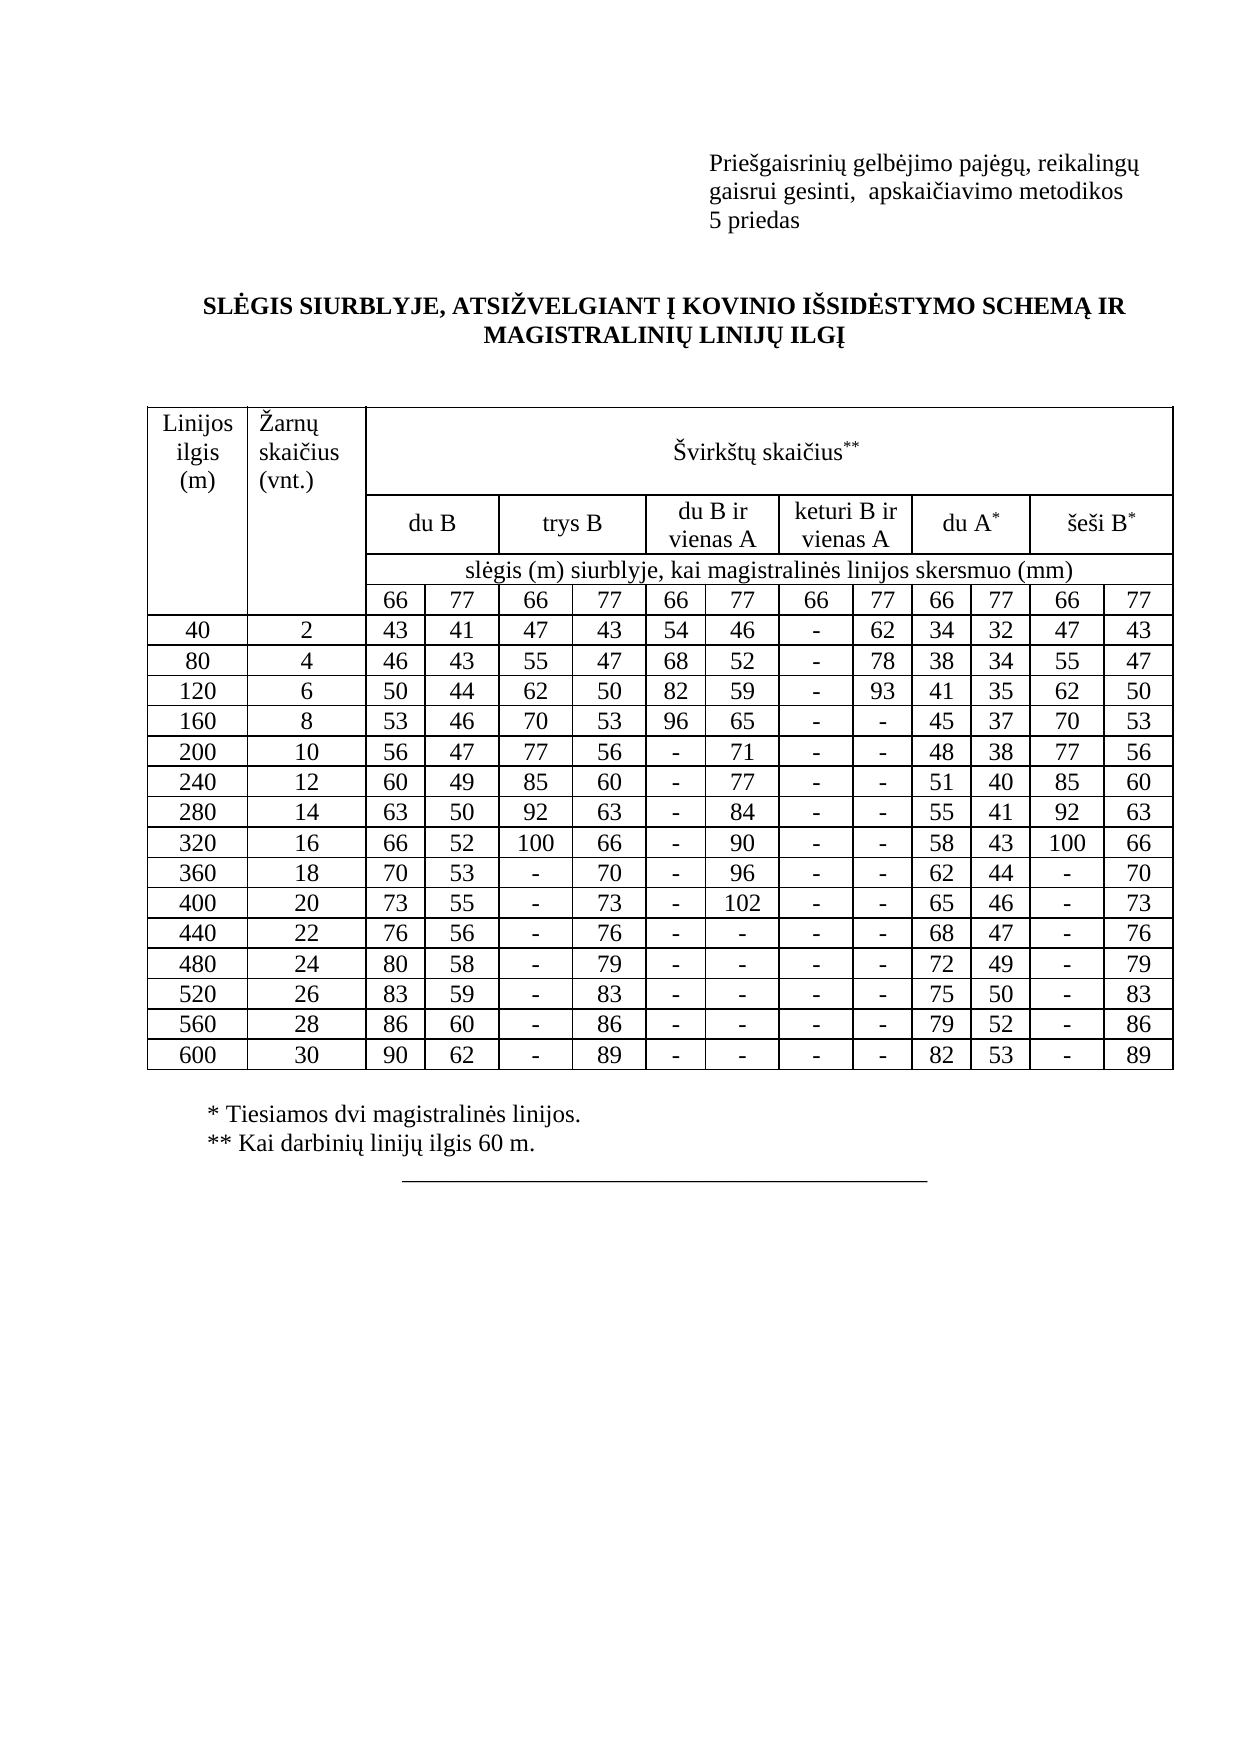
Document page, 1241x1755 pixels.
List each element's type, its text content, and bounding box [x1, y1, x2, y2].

table_cell 72 [913, 949, 970, 978]
table_cell 80 [367, 949, 424, 978]
table_cell 6 [248, 676, 365, 705]
table_cell 55 [426, 888, 498, 917]
table_cell - [780, 858, 852, 887]
table_cell 10 [248, 737, 365, 765]
table_cell 34 [972, 646, 1029, 674]
text __________________________________________ [148, 1156, 1181, 1185]
table_cell 52 [972, 1010, 1029, 1038]
table_cell 60 [426, 1010, 498, 1038]
table_cell - [780, 676, 852, 705]
table_cell 70 [500, 706, 572, 735]
table_cell 86 [1105, 1010, 1172, 1038]
table_cell - [780, 949, 852, 978]
table_cell 50 [972, 979, 1029, 1008]
table_cell 41 [913, 676, 970, 705]
table_cell 20 [248, 888, 365, 917]
table_cell - [854, 767, 911, 796]
table_cell 62 [1031, 676, 1103, 705]
table_cell 80 [148, 646, 247, 674]
table_cell 92 [500, 797, 572, 826]
table_cell - [780, 919, 852, 947]
table_cell 41 [972, 797, 1029, 826]
table_cell 62 [913, 858, 970, 887]
table_cell 53 [1105, 706, 1172, 735]
table_cell 58 [913, 828, 970, 856]
table_cell 47 [573, 646, 645, 674]
table_cell trys B [500, 496, 645, 553]
table_cell - [780, 1040, 852, 1068]
table_cell 43 [573, 616, 645, 644]
table_cell - [500, 1010, 572, 1038]
table_cell 77 [1031, 737, 1103, 765]
table_cell 83 [367, 979, 424, 1008]
table_cell 52 [426, 828, 498, 856]
table_cell - [647, 919, 705, 947]
table_cell 100 [1031, 828, 1103, 856]
table_cell 49 [972, 949, 1029, 978]
table_cell 120 [148, 676, 247, 705]
table_cell 43 [972, 828, 1029, 856]
table_cell 53 [972, 1040, 1029, 1068]
table_cell 62 [426, 1040, 498, 1068]
table_cell - [780, 737, 852, 765]
table_cell 77 [573, 585, 645, 614]
table_cell 93 [854, 676, 911, 705]
table_cell - [854, 858, 911, 887]
table_cell 12 [248, 767, 365, 796]
table_cell 66 [1031, 585, 1103, 614]
table_cell 90 [367, 1040, 424, 1068]
table_cell - [647, 949, 705, 978]
table_cell 60 [367, 767, 424, 796]
table_cell - [854, 1010, 911, 1038]
table_cell 56 [1105, 737, 1172, 765]
table_cell 65 [913, 888, 970, 917]
table_cell 50 [367, 676, 424, 705]
table_cell keturi B ir vienas A [780, 496, 911, 553]
table_cell [148, 494, 247, 553]
table_cell 77 [706, 767, 778, 796]
table_cell - [780, 828, 852, 856]
table_cell 38 [972, 737, 1029, 765]
table_cell 83 [573, 979, 645, 1008]
table_cell 52 [706, 646, 778, 674]
table_cell - [780, 979, 852, 1008]
table_cell 18 [248, 858, 365, 887]
table_cell 440 [148, 919, 247, 947]
table_cell [248, 584, 365, 614]
table_cell du A* [913, 496, 1029, 553]
table_cell - [500, 979, 572, 1008]
table_cell 44 [426, 676, 498, 705]
text SLĖGIS SIURBLYJE, ATSIŽVELGIANT Į KOVINIO IŠSIDĖSTYMO SCHEMĄ IR MAGISTRALINIŲ LINIJŲ ILGĮ [148, 291, 1181, 349]
table_cell - [500, 858, 572, 887]
table_cell 34 [913, 616, 970, 644]
table_cell 46 [426, 706, 498, 735]
table_cell - [1031, 979, 1103, 1008]
table_cell - [647, 858, 705, 887]
table_cell 102 [706, 888, 778, 917]
table_cell - [500, 949, 572, 978]
table_cell 86 [573, 1010, 645, 1038]
table_cell 160 [148, 706, 247, 735]
table_cell slėgis (m) siurblyje, kai magistralinės linijos skersmuo (mm) [367, 555, 1172, 583]
table_cell - [647, 797, 705, 826]
table_cell - [780, 767, 852, 796]
table_cell 77 [500, 737, 572, 765]
table_cell - [647, 1010, 705, 1038]
table_cell 76 [367, 919, 424, 947]
table_cell 76 [1105, 919, 1172, 947]
table_cell - [647, 979, 705, 1008]
table_cell - [1031, 888, 1103, 917]
table_cell - [647, 1040, 705, 1068]
table_cell 55 [1031, 646, 1103, 674]
table_cell 44 [972, 858, 1029, 887]
table_cell 70 [1105, 858, 1172, 887]
table_cell 480 [148, 949, 247, 978]
table_cell šeši B* [1031, 496, 1172, 553]
table_cell 96 [706, 858, 778, 887]
table_cell 24 [248, 949, 365, 978]
table_cell 73 [1105, 888, 1172, 917]
text * Tiesiamos dvi magistralinės linijos. [148, 1099, 1181, 1128]
table_cell 59 [426, 979, 498, 1008]
table_cell 84 [706, 797, 778, 826]
table_cell 96 [647, 706, 705, 735]
table_cell - [706, 1010, 778, 1038]
table_cell du B ir vienas A [647, 496, 778, 553]
table_cell 89 [1105, 1040, 1172, 1068]
table_cell - [500, 919, 572, 947]
table_cell 43 [426, 646, 498, 674]
table_cell [148, 553, 247, 583]
table_cell - [647, 828, 705, 856]
table_cell - [706, 979, 778, 1008]
table_cell - [854, 888, 911, 917]
table_cell 50 [1105, 676, 1172, 705]
table_cell - [854, 706, 911, 735]
table_cell 28 [248, 1010, 365, 1038]
table_cell 280 [148, 797, 247, 826]
table_cell 71 [706, 737, 778, 765]
text 5 priedas [709, 205, 1181, 234]
table_cell 79 [1105, 949, 1172, 978]
table_cell - [854, 979, 911, 1008]
table_cell 51 [913, 767, 970, 796]
table_cell 520 [148, 979, 247, 1008]
table_cell 43 [1105, 616, 1172, 644]
table_cell 47 [1031, 616, 1103, 644]
table_cell 22 [248, 919, 365, 947]
table_cell - [647, 767, 705, 796]
table_cell 66 [573, 828, 645, 856]
table_cell - [780, 1010, 852, 1038]
table_cell du B [367, 496, 498, 553]
table_cell 240 [148, 767, 247, 796]
table_cell 92 [1031, 797, 1103, 826]
table_cell - [780, 888, 852, 917]
table_cell 90 [706, 828, 778, 856]
table_cell - [1031, 858, 1103, 887]
table_cell - [706, 949, 778, 978]
table_cell 56 [367, 737, 424, 765]
table_cell 26 [248, 979, 365, 1008]
table_cell 100 [500, 828, 572, 856]
table_cell - [854, 1040, 911, 1068]
table_cell 45 [913, 706, 970, 735]
table_cell - [854, 797, 911, 826]
table_cell 47 [1105, 646, 1172, 674]
table_cell [248, 494, 365, 553]
table_cell 4 [248, 646, 365, 674]
table_cell 38 [913, 646, 970, 674]
table_header Švirkštų skaičius** [367, 408, 1172, 494]
table_cell 60 [573, 767, 645, 796]
table_cell 8 [248, 706, 365, 735]
table_cell 66 [913, 585, 970, 614]
table_cell - [854, 737, 911, 765]
table_cell - [706, 1040, 778, 1068]
table_cell - [647, 737, 705, 765]
table_cell 56 [426, 919, 498, 947]
table_cell 77 [426, 585, 498, 614]
table_cell [148, 584, 247, 614]
table_cell 55 [913, 797, 970, 826]
table_cell - [780, 797, 852, 826]
table_cell 77 [854, 585, 911, 614]
table_cell 79 [913, 1010, 970, 1038]
table_cell - [780, 646, 852, 674]
text ** Kai darbinių linijų ilgis 60 m. [148, 1128, 1181, 1156]
table_cell 47 [500, 616, 572, 644]
table_cell 85 [1031, 767, 1103, 796]
table_cell 400 [148, 888, 247, 917]
text Priešgaisrinių gelbėjimo pajėgų, reikalingų gaisrui gesinti, apskaičiavimo metodikos [709, 148, 1181, 205]
table_cell 86 [367, 1010, 424, 1038]
table_cell 35 [972, 676, 1029, 705]
table_cell 32 [972, 616, 1029, 644]
table_cell 46 [367, 646, 424, 674]
table_cell 59 [706, 676, 778, 705]
table_cell - [854, 828, 911, 856]
table_cell 48 [913, 737, 970, 765]
table_cell 55 [500, 646, 572, 674]
table_cell 60 [1105, 767, 1172, 796]
table_cell 49 [426, 767, 498, 796]
table_cell 66 [367, 585, 424, 614]
table_cell 50 [426, 797, 498, 826]
table_cell - [1031, 919, 1103, 947]
table_cell 77 [1105, 585, 1172, 614]
table_cell 47 [426, 737, 498, 765]
table_cell 46 [972, 888, 1029, 917]
table_cell 77 [706, 585, 778, 614]
table_cell 54 [647, 616, 705, 644]
table_cell 40 [148, 616, 247, 644]
table_cell 41 [426, 616, 498, 644]
table_cell 63 [1105, 797, 1172, 826]
table_cell 77 [972, 585, 1029, 614]
table_cell 63 [367, 797, 424, 826]
table_cell [248, 553, 365, 583]
table_cell 78 [854, 646, 911, 674]
table_cell 79 [573, 949, 645, 978]
table_cell 85 [500, 767, 572, 796]
table_header Linijos ilgis (m) [148, 408, 247, 494]
table_cell - [1031, 1040, 1103, 1068]
table_cell 30 [248, 1040, 365, 1068]
table_cell 600 [148, 1040, 247, 1068]
table_cell 83 [1105, 979, 1172, 1008]
table_cell - [854, 919, 911, 947]
table_cell - [780, 616, 852, 644]
table_cell 66 [367, 828, 424, 856]
table_cell 560 [148, 1010, 247, 1038]
table_cell 66 [780, 585, 852, 614]
table_cell 82 [913, 1040, 970, 1068]
table_cell 2 [248, 616, 365, 644]
table_header Žarnų skaičius (vnt.) [248, 408, 365, 494]
table_cell 53 [426, 858, 498, 887]
table_cell 320 [148, 828, 247, 856]
table_cell 66 [500, 585, 572, 614]
table_cell 73 [367, 888, 424, 917]
table_cell 75 [913, 979, 970, 1008]
table_cell 56 [573, 737, 645, 765]
table_cell 65 [706, 706, 778, 735]
table_cell - [780, 706, 852, 735]
table_cell 66 [647, 585, 705, 614]
table_cell 40 [972, 767, 1029, 796]
table_cell 50 [573, 676, 645, 705]
table_cell 14 [248, 797, 365, 826]
table_cell 16 [248, 828, 365, 856]
table_cell 73 [573, 888, 645, 917]
table_cell 37 [972, 706, 1029, 735]
table_cell 53 [573, 706, 645, 735]
table_cell - [1031, 949, 1103, 978]
table_cell 58 [426, 949, 498, 978]
table_cell - [500, 1040, 572, 1068]
table_cell - [647, 888, 705, 917]
table_cell 46 [706, 616, 778, 644]
table_cell - [854, 949, 911, 978]
table_cell 82 [647, 676, 705, 705]
table_cell 63 [573, 797, 645, 826]
table_cell 62 [854, 616, 911, 644]
table_cell 68 [913, 919, 970, 947]
table_cell - [500, 888, 572, 917]
table_cell 200 [148, 737, 247, 765]
table_cell 62 [500, 676, 572, 705]
table_cell 360 [148, 858, 247, 887]
table_cell 70 [367, 858, 424, 887]
table_cell 76 [573, 919, 645, 947]
table_cell - [1031, 1010, 1103, 1038]
table_cell 89 [573, 1040, 645, 1068]
table_cell 70 [573, 858, 645, 887]
table_cell 68 [647, 646, 705, 674]
table_cell 53 [367, 706, 424, 735]
table_cell 43 [367, 616, 424, 644]
table_cell 66 [1105, 828, 1172, 856]
table_cell - [706, 919, 778, 947]
table_cell 70 [1031, 706, 1103, 735]
table_cell 47 [972, 919, 1029, 947]
